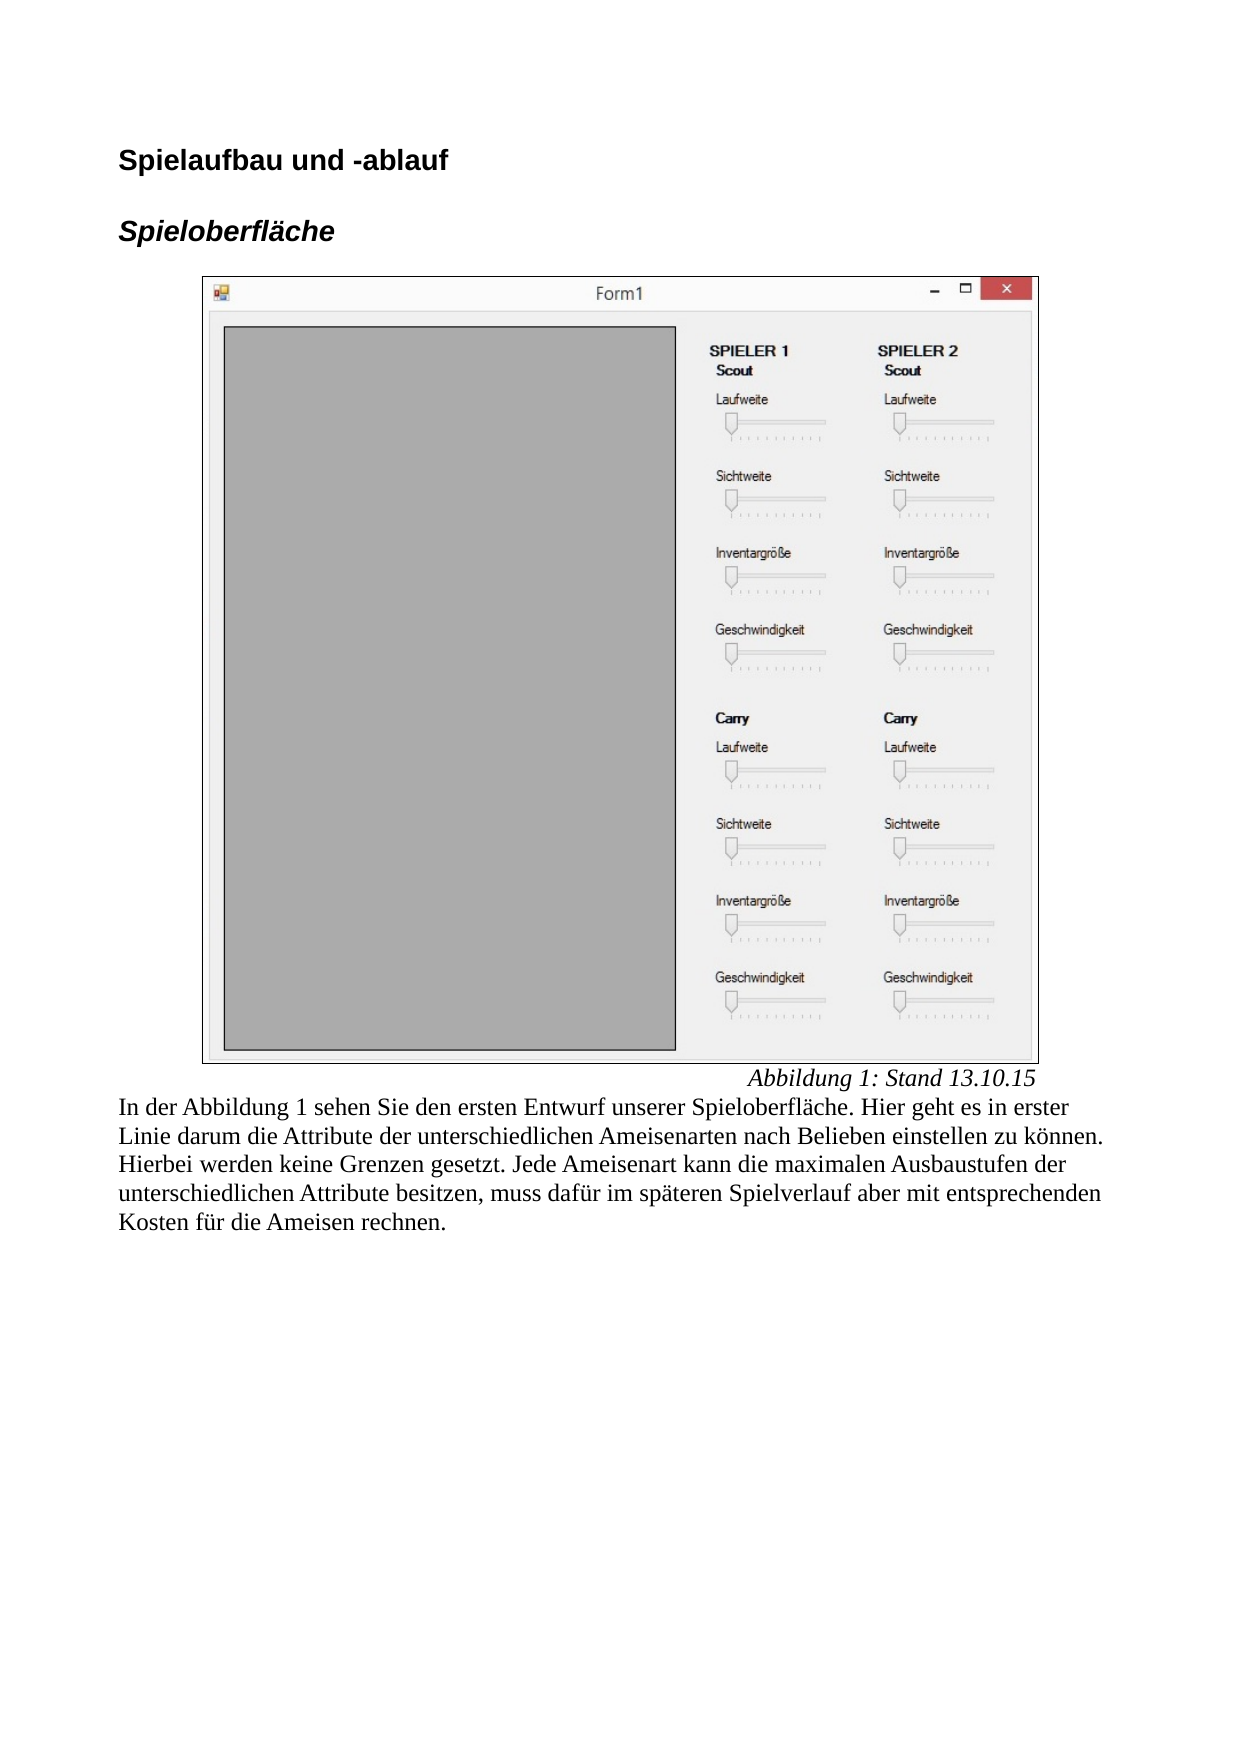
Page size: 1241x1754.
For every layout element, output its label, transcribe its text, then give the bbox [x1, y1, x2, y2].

subtitle Spielaufbau und -ablauf [118, 143, 1122, 177]
picture [203, 277, 1038, 1063]
text Abbildung 1: Stand 13.10.15 [202, 1064, 1038, 1092]
text In der Abbildung 1 sehen Sie den ersten Entwurf unserer Spieloberfläche. Hier geht es in erster Linie darum die Attribute der unterschiedlichen Ameisenarten nach Belieben einstellen zu können. Hierbei werden keine Grenzen gesetzt. Jede Ameisenart kann die maximalen Ausbaustufen der unterschiedlichen Attribute besitzen, muss dafür im späteren Spielverlauf aber mit entsprechenden Kosten für die Ameisen rechnen. [118, 260, 1122, 1236]
subtitle Spieloberfläche [118, 214, 1122, 248]
